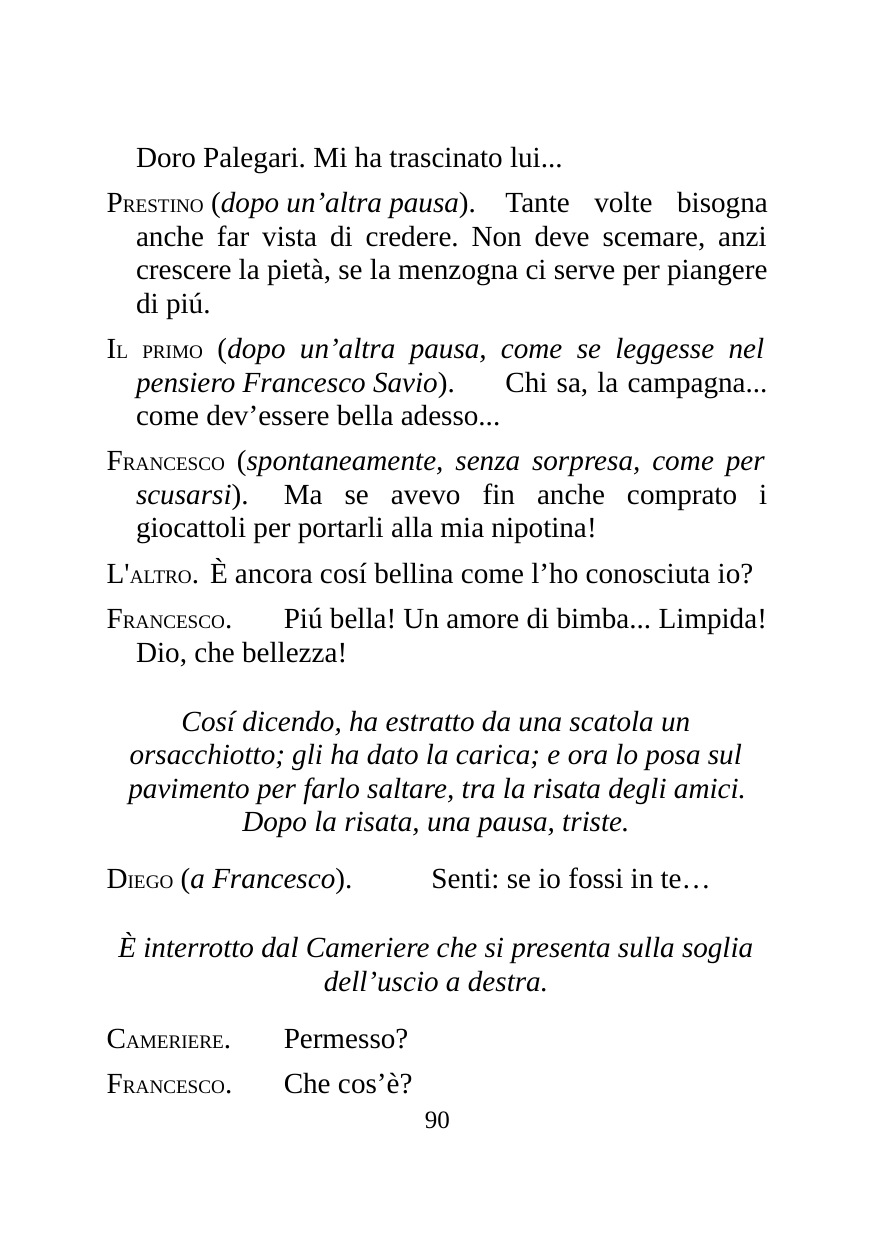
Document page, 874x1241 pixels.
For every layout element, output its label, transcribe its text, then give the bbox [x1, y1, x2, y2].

text Cameriere. Permesso? [106, 1021, 768, 1055]
text Il primo (dopo un’altra pausa, come se leggesse nel pensiero Francesco Savio). Chi sa, la campagna... come dev’essere bella adesso... [106, 331, 768, 432]
text Prestino (dopo un’altra pausa). Tante volte bisogna anche far vista di credere. Non deve scemare, anzi crescere la pietà, se la menzogna ci serve per piangere di piú. [106, 185, 768, 319]
text Francesco. Che cos’è? [106, 1067, 768, 1100]
text Doro Palegari. Mi ha trascinato lui... [106, 140, 768, 173]
text È interrotto dal Cameriere che si presenta sulla soglia dell’uscio a destra. [106, 931, 768, 998]
text Diego (a Francesco). Senti: se io fossi in te… [106, 862, 768, 895]
text Francesco (spontaneamente, senza sorpresa, come per scusarsi). Ma se avevo fin anche comprato i giocattoli per portarli alla mia nipotina! [106, 443, 768, 544]
text L'altro. È ancora cosí bellina come l’ho conosciuta io? [106, 556, 768, 589]
text Cosí dicendo, ha estratto da una scatola un orsacchiotto; gli ha dato la carica; e ora lo posa sul pavimento per farlo saltare, tra la risata degli amici. Dopo la risata, una pausa, triste. [106, 704, 768, 838]
text Francesco. Piú bella! Un amore di bimba... Limpida! Dio, che bellezza! [106, 601, 768, 668]
